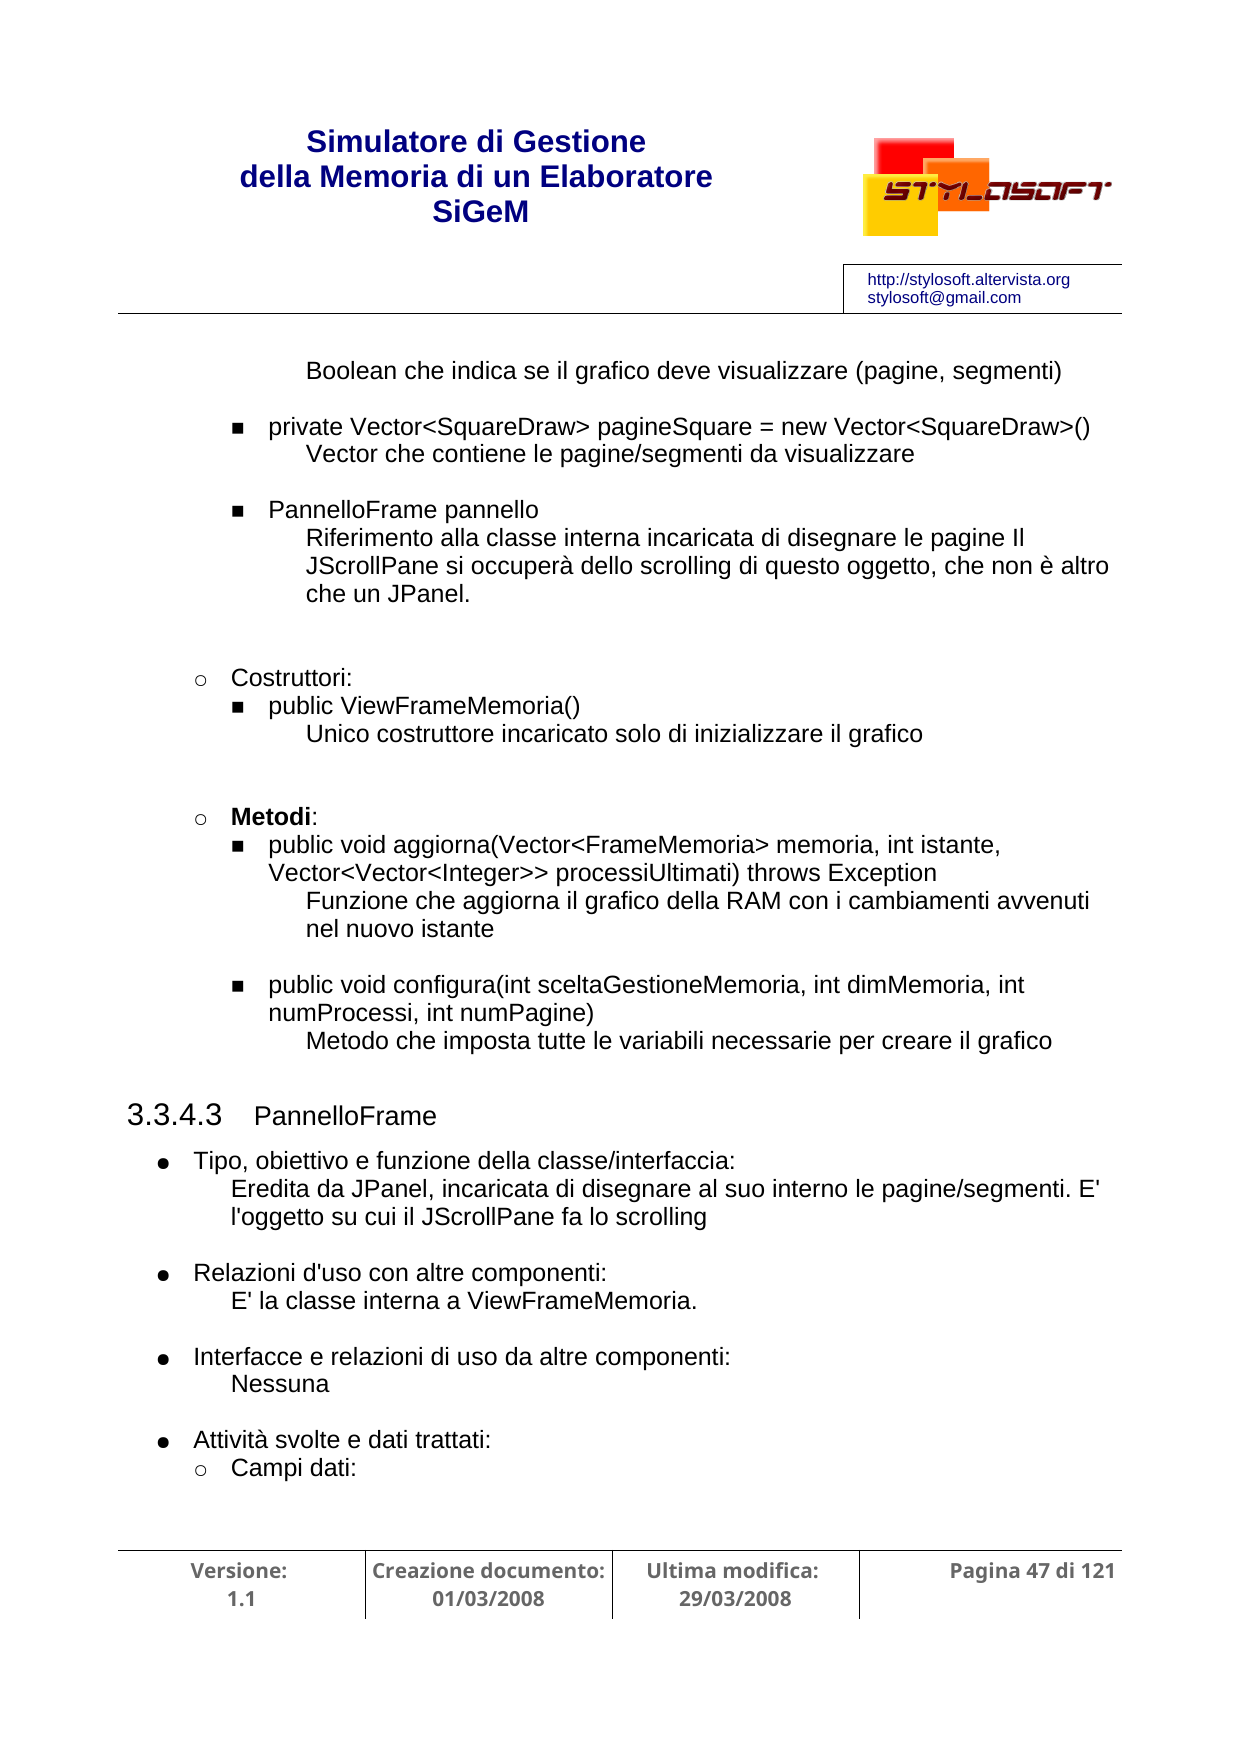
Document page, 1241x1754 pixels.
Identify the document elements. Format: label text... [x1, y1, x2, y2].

list Interfacce e relazioni di uso da altre componenti: [156, 1342, 1122, 1370]
list Metodo che imposta tutte le variabili necessarie per creare il grafico [268, 1027, 1122, 1054]
picture [848, 123, 1117, 247]
list private Vector<SquareDraw> pagineSquare = new Vector<SquareDraw>() [231, 412, 1122, 440]
list Metodi: [193, 803, 1122, 831]
list Eredita da JPanel, incaricata di disegnare al suo interno le pagine/segmenti. E' l'oggetto su cui il JScrollPane fa lo scrolling [193, 1175, 1122, 1231]
list Boolean che indica se il grafico deve visualizzare (pagine, segmenti) [268, 357, 1122, 384]
list Vector che contiene le pagine/segmenti da visualizzare [268, 440, 1122, 468]
list Riferimento alla classe interna incaricata di disegnare le pagine Il JScrollPane si occuperà dello scrolling di questo oggetto, che non è altro che un JPanel. [268, 524, 1122, 608]
list Campi dati: [193, 1454, 1122, 1482]
list Unico costruttore incaricato solo di inizializzare il grafico [268, 719, 1122, 747]
list Tipo, obiettivo e funzione della classe/interfaccia: [156, 1147, 1122, 1175]
list public void aggiorna(Vector<FrameMemoria> memoria, int istante, Vector<Vector<Integer>> processiUltimati) throws Exception [231, 831, 1122, 887]
list Attività svolte e dati trattati: [156, 1426, 1122, 1454]
list Funzione che aggiorna il grafico della RAM con i cambiamenti avvenuti nel nuovo istante [268, 887, 1122, 943]
list public void configura(int sceltaGestioneMemoria, int dimMemoria, int numProcessi, int numPagine) [231, 971, 1122, 1027]
subtitle PannelloFrame [118, 1097, 1122, 1132]
list Nessuna [193, 1370, 1122, 1398]
list public ViewFrameMemoria() [231, 692, 1122, 719]
list Relazioni d'uso con altre componenti: [156, 1258, 1122, 1286]
list E' la classe interna a ViewFrameMemoria. [193, 1286, 1122, 1314]
list PannelloFrame pannello [231, 496, 1122, 524]
list Costruttori: [193, 664, 1122, 692]
